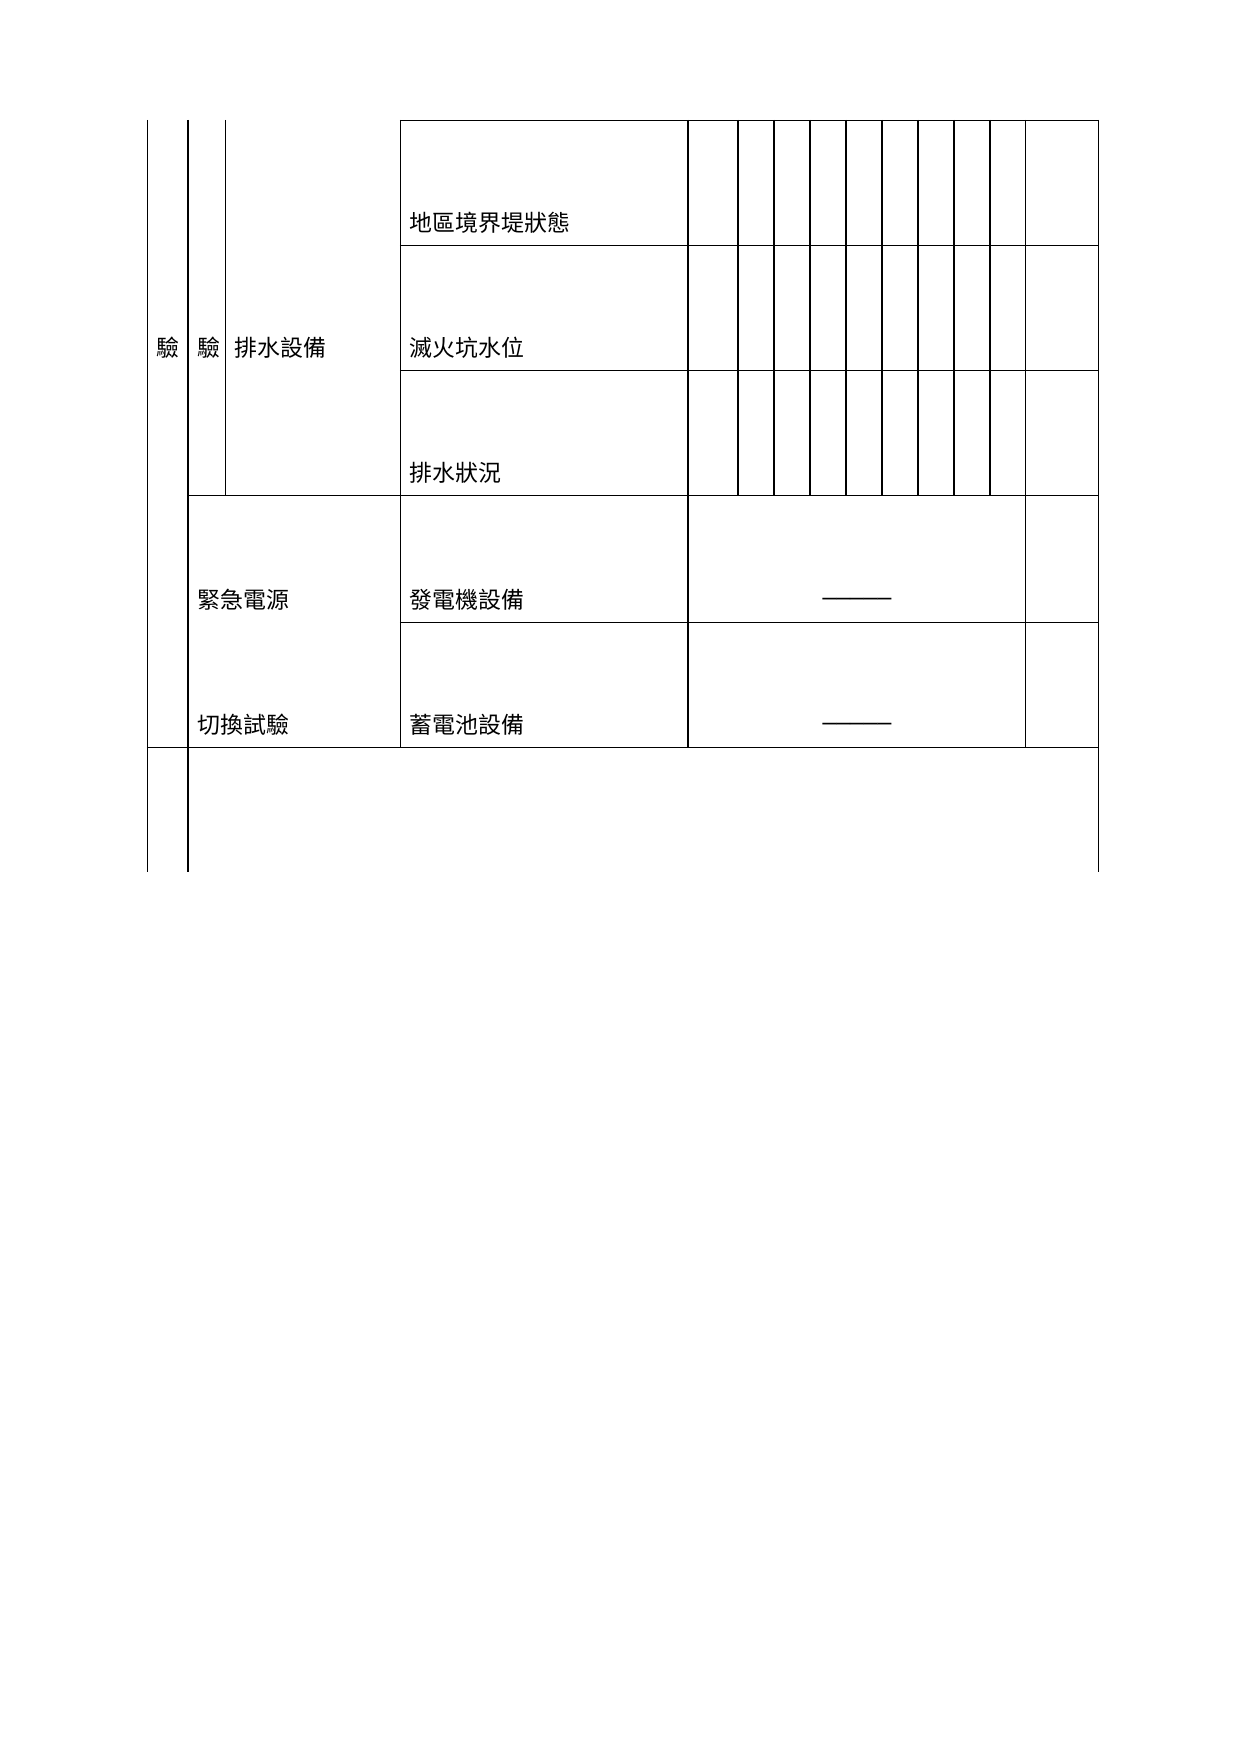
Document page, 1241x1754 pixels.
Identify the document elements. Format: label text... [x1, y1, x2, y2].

table_cell [689, 121, 737, 245]
table_cell [955, 246, 989, 370]
table_cell [811, 121, 845, 245]
table_cell 排水狀況 [401, 371, 687, 495]
table_cell 切換試驗 [189, 622, 400, 747]
table_cell [1026, 496, 1098, 622]
table_cell 緊急電源 [189, 496, 400, 622]
table_cell ───── [689, 496, 1025, 622]
table_cell [991, 121, 1025, 245]
table_cell 驗 [189, 245, 225, 370]
table_cell 發電機設備 [401, 496, 687, 622]
table_cell [847, 121, 881, 245]
table_cell [775, 371, 809, 495]
table_cell [883, 121, 917, 245]
table_cell [689, 246, 737, 370]
table_cell [775, 121, 809, 245]
table_cell [1026, 748, 1098, 872]
table_cell [955, 371, 989, 495]
table_cell [739, 121, 773, 245]
table_cell [688, 748, 1026, 872]
table_cell [847, 246, 881, 370]
table_cell [919, 246, 953, 370]
table_cell [955, 121, 989, 245]
table_cell [226, 120, 400, 245]
table_cell [148, 748, 187, 872]
table_cell [811, 371, 845, 495]
table_cell [883, 371, 917, 495]
table_cell [811, 246, 845, 370]
table_cell [1026, 246, 1098, 370]
table_cell [919, 121, 953, 245]
table_cell [401, 748, 688, 872]
table_cell [189, 748, 226, 872]
table_cell [1026, 371, 1098, 495]
table_cell [739, 246, 773, 370]
table_cell 驗 [148, 245, 187, 370]
table_cell [991, 371, 1025, 495]
table_cell [148, 370, 187, 495]
table_cell [148, 120, 187, 245]
table_cell [991, 246, 1025, 370]
table_cell 蓄電池設備 [401, 623, 687, 747]
table_cell 排水設備 [226, 245, 400, 370]
table_cell [883, 246, 917, 370]
table_cell [148, 622, 187, 747]
table_cell [148, 495, 187, 622]
table_cell 地區境界堤狀態 [401, 121, 687, 245]
table_cell [775, 246, 809, 370]
table_cell [189, 370, 225, 495]
table_cell [847, 371, 881, 495]
table_cell [226, 370, 400, 495]
table_cell [189, 120, 225, 245]
table_cell [919, 371, 953, 495]
table_cell [1026, 623, 1098, 747]
table_cell ───── [689, 623, 1025, 747]
table_cell 滅火坑水位 [401, 246, 687, 370]
table_cell [689, 371, 737, 495]
table_cell [739, 371, 773, 495]
table_cell [226, 748, 401, 872]
table_cell [1026, 121, 1098, 245]
